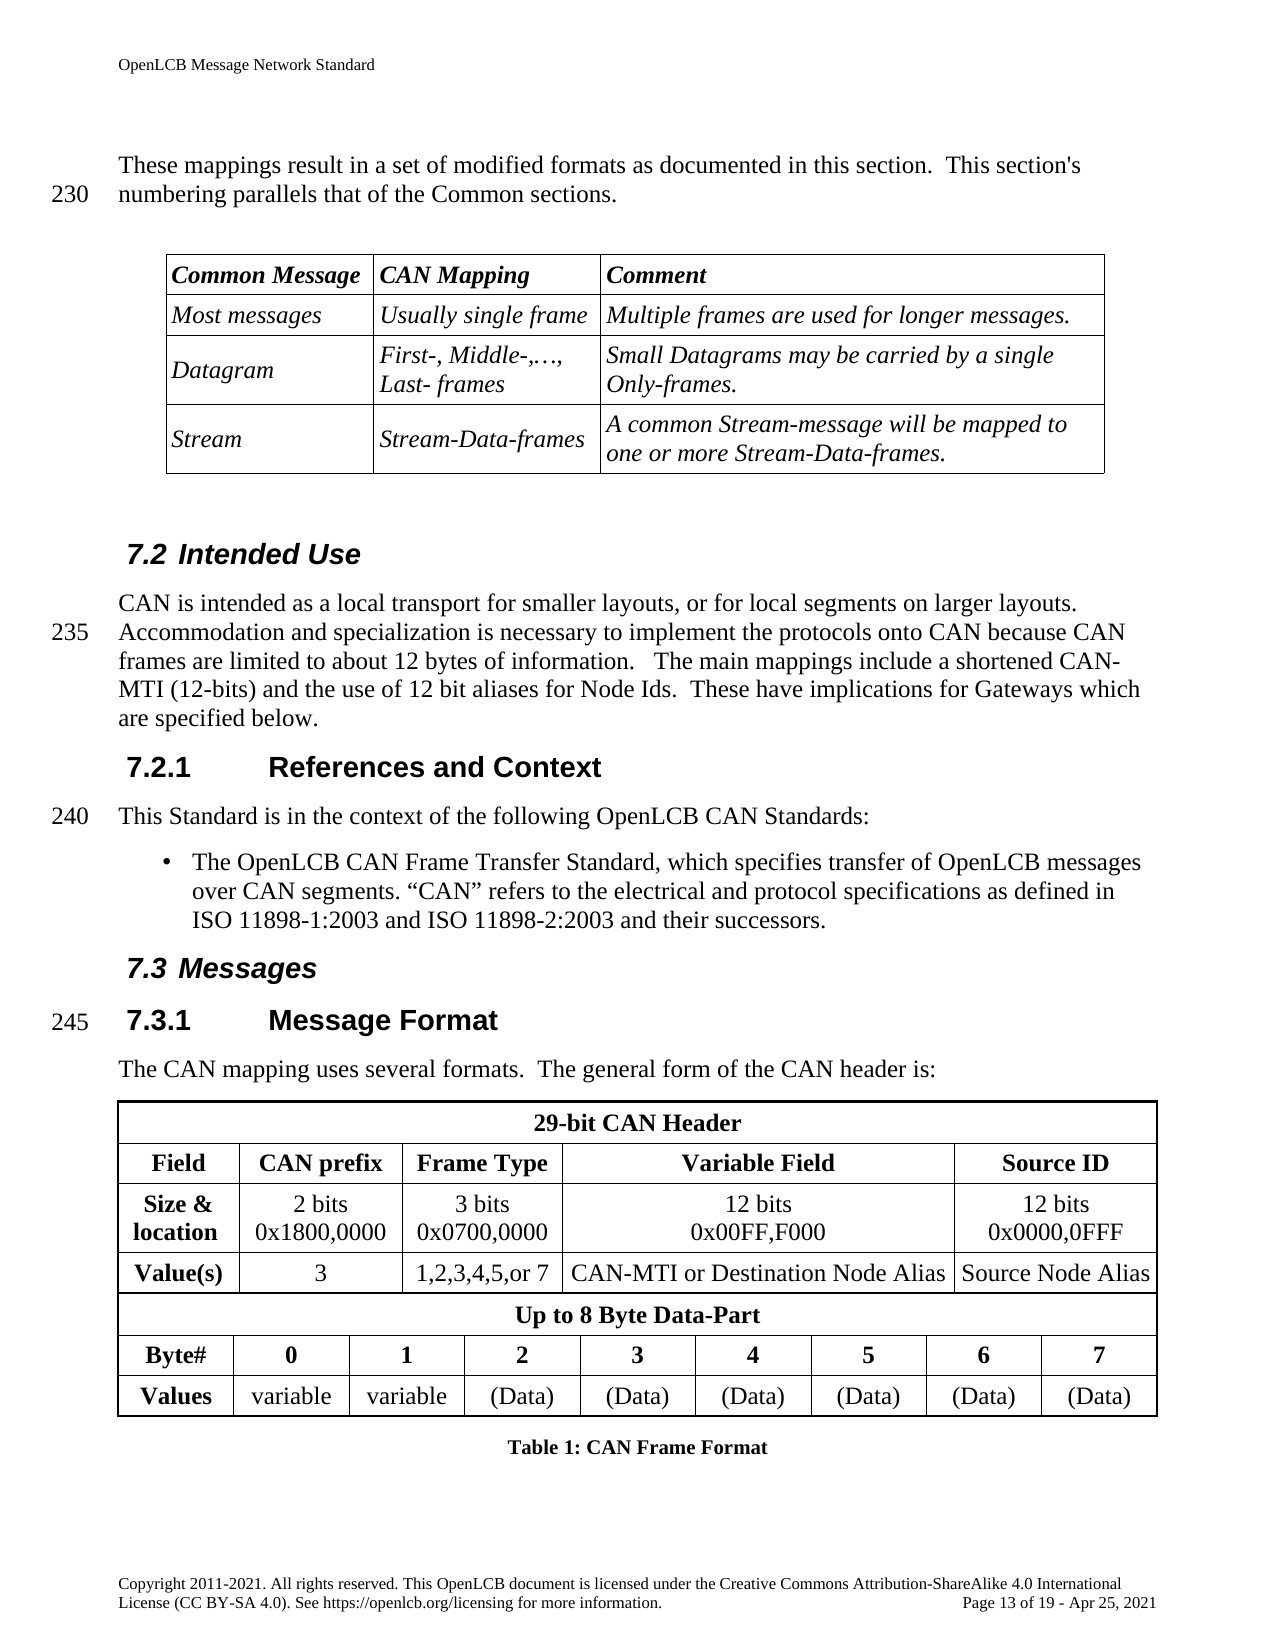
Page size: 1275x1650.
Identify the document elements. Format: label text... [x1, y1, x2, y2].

table_cell 4 [696, 1336, 811, 1375]
table_cell 0 [234, 1336, 349, 1375]
table_cell First-, Middle-,…, Last- frames [374, 336, 600, 404]
table_cell Value(s) [119, 1253, 239, 1292]
table_cell Usually single frame [374, 295, 600, 334]
table_cell 1 [350, 1336, 464, 1375]
table_header 29-bit CAN Header [119, 1103, 1156, 1143]
table_header Common Message [167, 255, 373, 294]
text Table 1: CAN Frame Format [118, 1435, 1157, 1459]
table_cell Small Datagrams may be carried by a single Only-frames. [601, 336, 1104, 404]
subtitle Messages [118, 951, 1157, 985]
subtitle Intended Use [118, 537, 1157, 571]
table_cell Stream [167, 405, 373, 473]
table_cell (Data) [465, 1376, 580, 1415]
table_cell Values [119, 1376, 233, 1415]
table_cell 3 [240, 1253, 402, 1292]
table_cell Field [119, 1144, 239, 1183]
table_cell Multiple frames are used for longer messages. [601, 295, 1104, 334]
table_cell Variable Field [563, 1144, 954, 1183]
table_cell (Data) [581, 1376, 695, 1415]
table_cell Byte# [119, 1336, 233, 1375]
table_cell 12 bits 0x00FF,F000 [563, 1184, 954, 1252]
table_cell (Data) [927, 1376, 1041, 1415]
table_cell 5 [812, 1336, 926, 1375]
table_cell variable [234, 1376, 349, 1415]
table_cell Size & location [119, 1184, 239, 1252]
subtitle References and Context [118, 750, 1157, 783]
text CAN is intended as a local transport for smaller layouts, or for local segments on larger layouts. Accommodation and specialization is necessary to implement the protocols onto CAN because CAN frames are limited to about 12 bytes of information. The main mappings include a shortened CAN-MTI (12-bits) and the use of 12 bit aliases for Node Ids. These have implications for Gateways which are specified below. [118, 588, 1157, 732]
subtitle Message Format [118, 1003, 1157, 1036]
text This Standard is in the context of the following OpenLCB CAN Standards: [118, 801, 1157, 830]
table_cell (Data) [1042, 1376, 1156, 1415]
table_cell Frame Type [403, 1144, 562, 1183]
table_cell Stream-Data-frames [374, 405, 600, 473]
table_cell Most messages [167, 295, 373, 334]
table_cell 2 [465, 1336, 580, 1375]
table_cell A common Stream-message will be mapped to one or more Stream-Data-frames. [601, 405, 1104, 473]
table_cell 12 bits 0x0000,0FFF [955, 1184, 1156, 1252]
table_cell Source ID [955, 1144, 1156, 1183]
table_cell 1,2,3,4,5,or 7 [403, 1253, 562, 1292]
table_cell Datagram [167, 336, 373, 404]
table_cell 3 [581, 1336, 695, 1375]
text The CAN mapping uses several formats. The general form of the CAN header is: [118, 1054, 1157, 1083]
table_cell 6 [927, 1336, 1041, 1375]
table_cell (Data) [696, 1376, 811, 1415]
list The OpenLCB CAN Frame Transfer Standard, which specifies transfer of OpenLCB messages over CAN segments. “CAN” refers to the electrical and protocol specifications as defined in ISO 11898-1:2003 and ISO 11898-2:2003 and their successors. [162, 847, 1157, 934]
table_cell variable [350, 1376, 464, 1415]
table_header Comment [601, 255, 1104, 294]
table_cell 7 [1042, 1336, 1156, 1375]
table_cell CAN-MTI or Destination Node Alias [563, 1253, 954, 1292]
table_cell (Data) [812, 1376, 926, 1415]
table_header CAN Mapping [374, 255, 600, 294]
table_cell Up to 8 Byte Data-Part [119, 1294, 1156, 1334]
table_cell Source Node Alias [955, 1253, 1156, 1292]
table_cell CAN prefix [240, 1144, 402, 1183]
text These mappings result in a set of modified formats as documented in this section. This section's numbering parallels that of the Common sections. [118, 150, 1157, 207]
table_cell 3 bits 0x0700,0000 [403, 1184, 562, 1252]
table_cell 2 bits 0x1800,0000 [240, 1184, 402, 1252]
